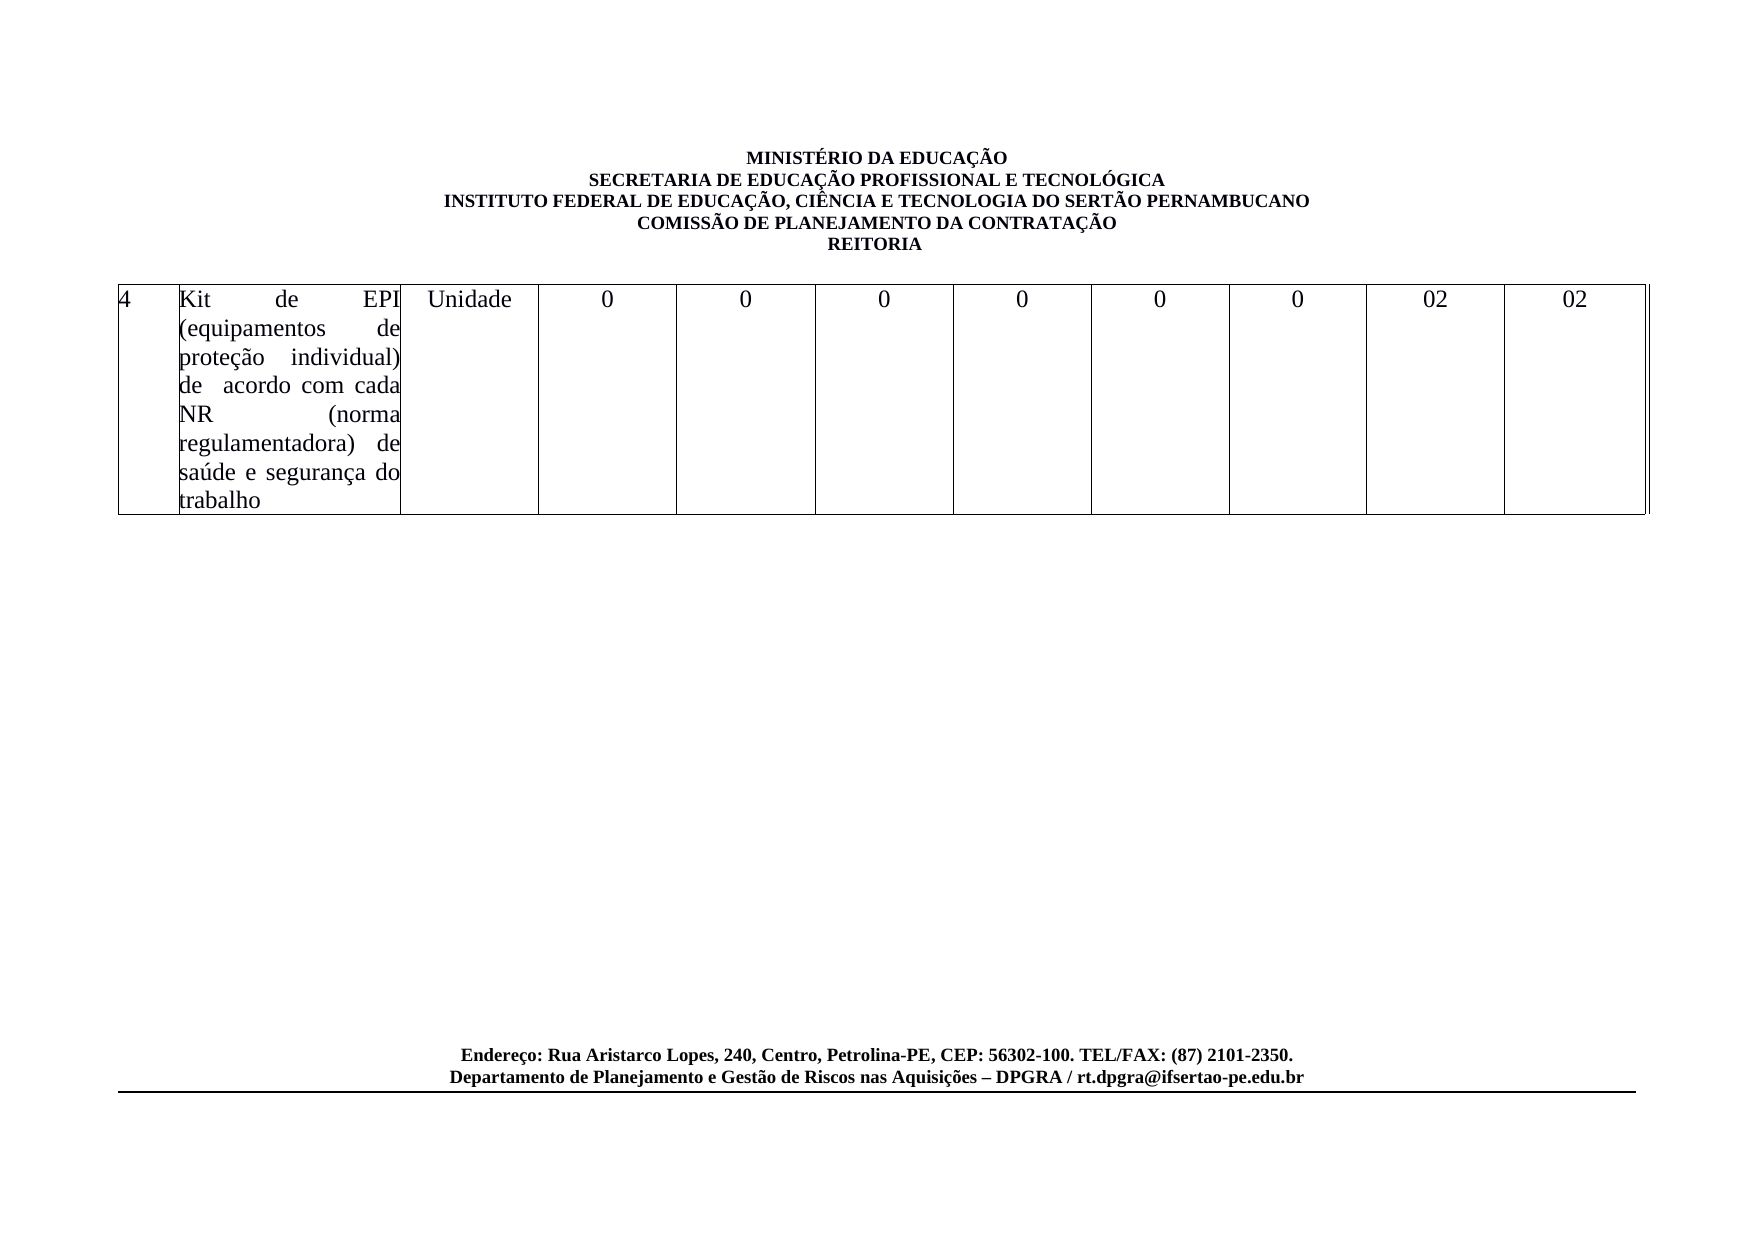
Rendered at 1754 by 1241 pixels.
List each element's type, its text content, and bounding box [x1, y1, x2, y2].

table_cell 0 [1230, 285, 1366, 514]
table_cell 0 [677, 285, 815, 514]
table_cell 0 [954, 285, 1091, 514]
table_cell [1650, 284, 1664, 514]
table_cell 0 [539, 285, 676, 514]
table_cell Unidade [401, 285, 538, 514]
table_cell 02 [1505, 285, 1645, 514]
table_cell 0 [1092, 285, 1229, 514]
table_cell 4 [119, 285, 179, 514]
table_cell 02 [1367, 285, 1504, 514]
table_cell Kit de EPI (equipamentos de proteção individual) de acordo com cada NR (norma regulamentadora) de saúde e segurança do trabalho [180, 285, 400, 514]
table_cell 0 [816, 285, 953, 514]
